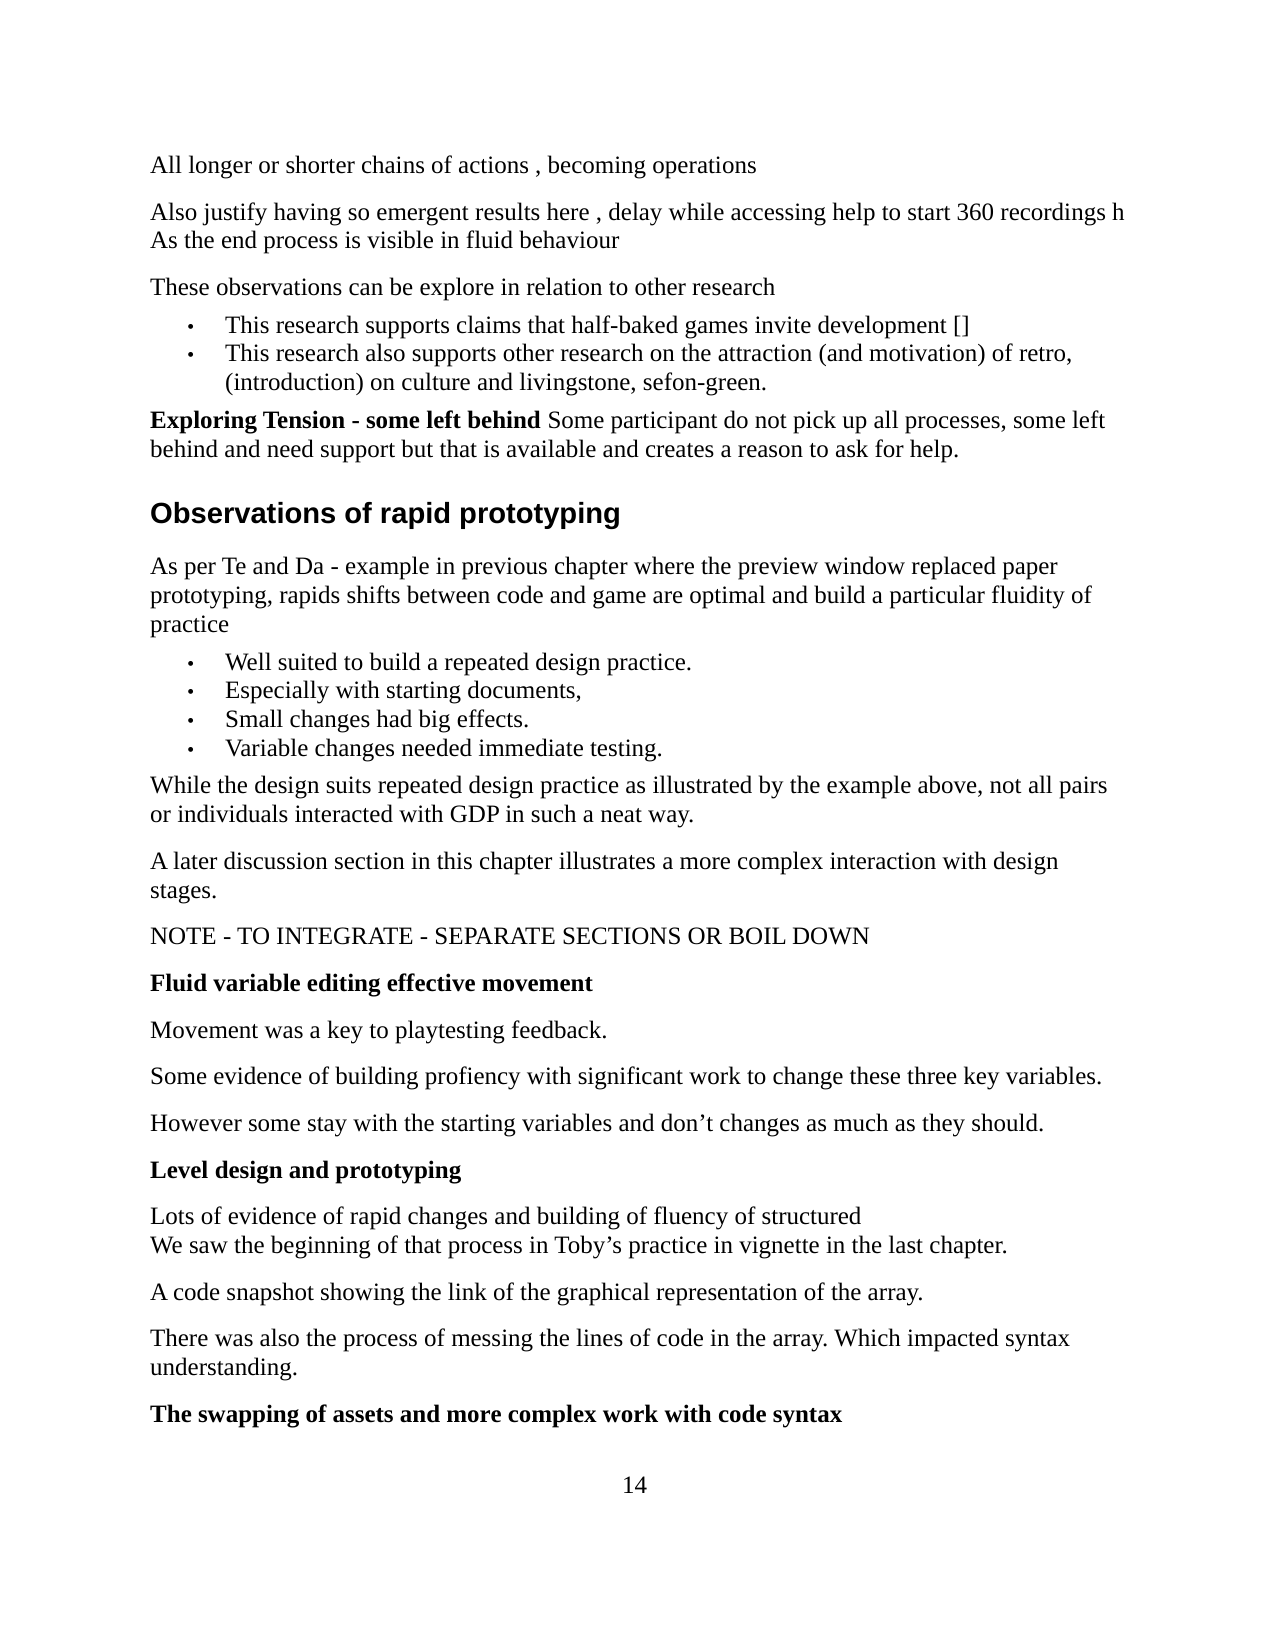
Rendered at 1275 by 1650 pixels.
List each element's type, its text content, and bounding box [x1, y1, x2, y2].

list This research also supports other research on the attraction (and motivation) of retro, (introduction) on culture and livingstone, sefon-green. [187, 338, 1125, 396]
text Also justify having so emergent results here , delay while accessing help to start 360 recordings h As the end process is visible in fluid behaviour [150, 197, 1125, 254]
list This research supports claims that half-baked games invite development [] [187, 310, 1125, 338]
text Fluid variable editing effective movement [150, 968, 1125, 997]
text Some evidence of building profiency with significant work to change these three key variables. [150, 1061, 1125, 1090]
list Well suited to build a repeated design practice. [187, 647, 1125, 675]
text However some stay with the starting variables and don’t changes as much as they should. [150, 1108, 1125, 1137]
text While the design suits repeated design practice as illustrated by the example above, not all pairs or individuals interacted with GDP in such a neat way. [150, 771, 1125, 828]
text Exploring Tension - some left behind Some participant do not pick up all processes, some left behind and need support but that is available and creates a reason to ask for help. [150, 405, 1125, 462]
text A code snapshot showing the link of the graphical representation of the array. [150, 1277, 1125, 1306]
text As per Te and Da - example in previous chapter where the preview window replaced paper prototyping, rapids shifts between code and game are optimal and build a particular fluidity of practice [150, 551, 1125, 638]
text Movement was a key to playtesting feedback. [150, 1015, 1125, 1043]
list Especially with starting documents, [187, 675, 1125, 704]
text There was also the process of messing the lines of code in the array. Which impacted syntax understanding. [150, 1323, 1125, 1381]
text Level design and prototyping [150, 1155, 1125, 1183]
text These observations can be explore in relation to other research [150, 272, 1125, 301]
list Small changes had big effects. [187, 704, 1125, 733]
text NOTE - TO INTEGRATE - SEPARATE SECTIONS OR BOIL DOWN [150, 921, 1125, 950]
text The swapping of assets and more complex work with code syntax [150, 1399, 1125, 1428]
text All longer or shorter chains of actions , becoming operations [150, 150, 1125, 179]
text Lots of evidence of rapid changes and building of fluency of structured We saw the beginning of that process in Toby’s practice in vignette in the last chapter. [150, 1201, 1125, 1259]
subtitle Observations of rapid prototyping [150, 496, 1125, 530]
list Variable changes needed immediate testing. [187, 733, 1125, 762]
text A later discussion section in this chapter illustrates a more complex interaction with design stages. [150, 846, 1125, 903]
